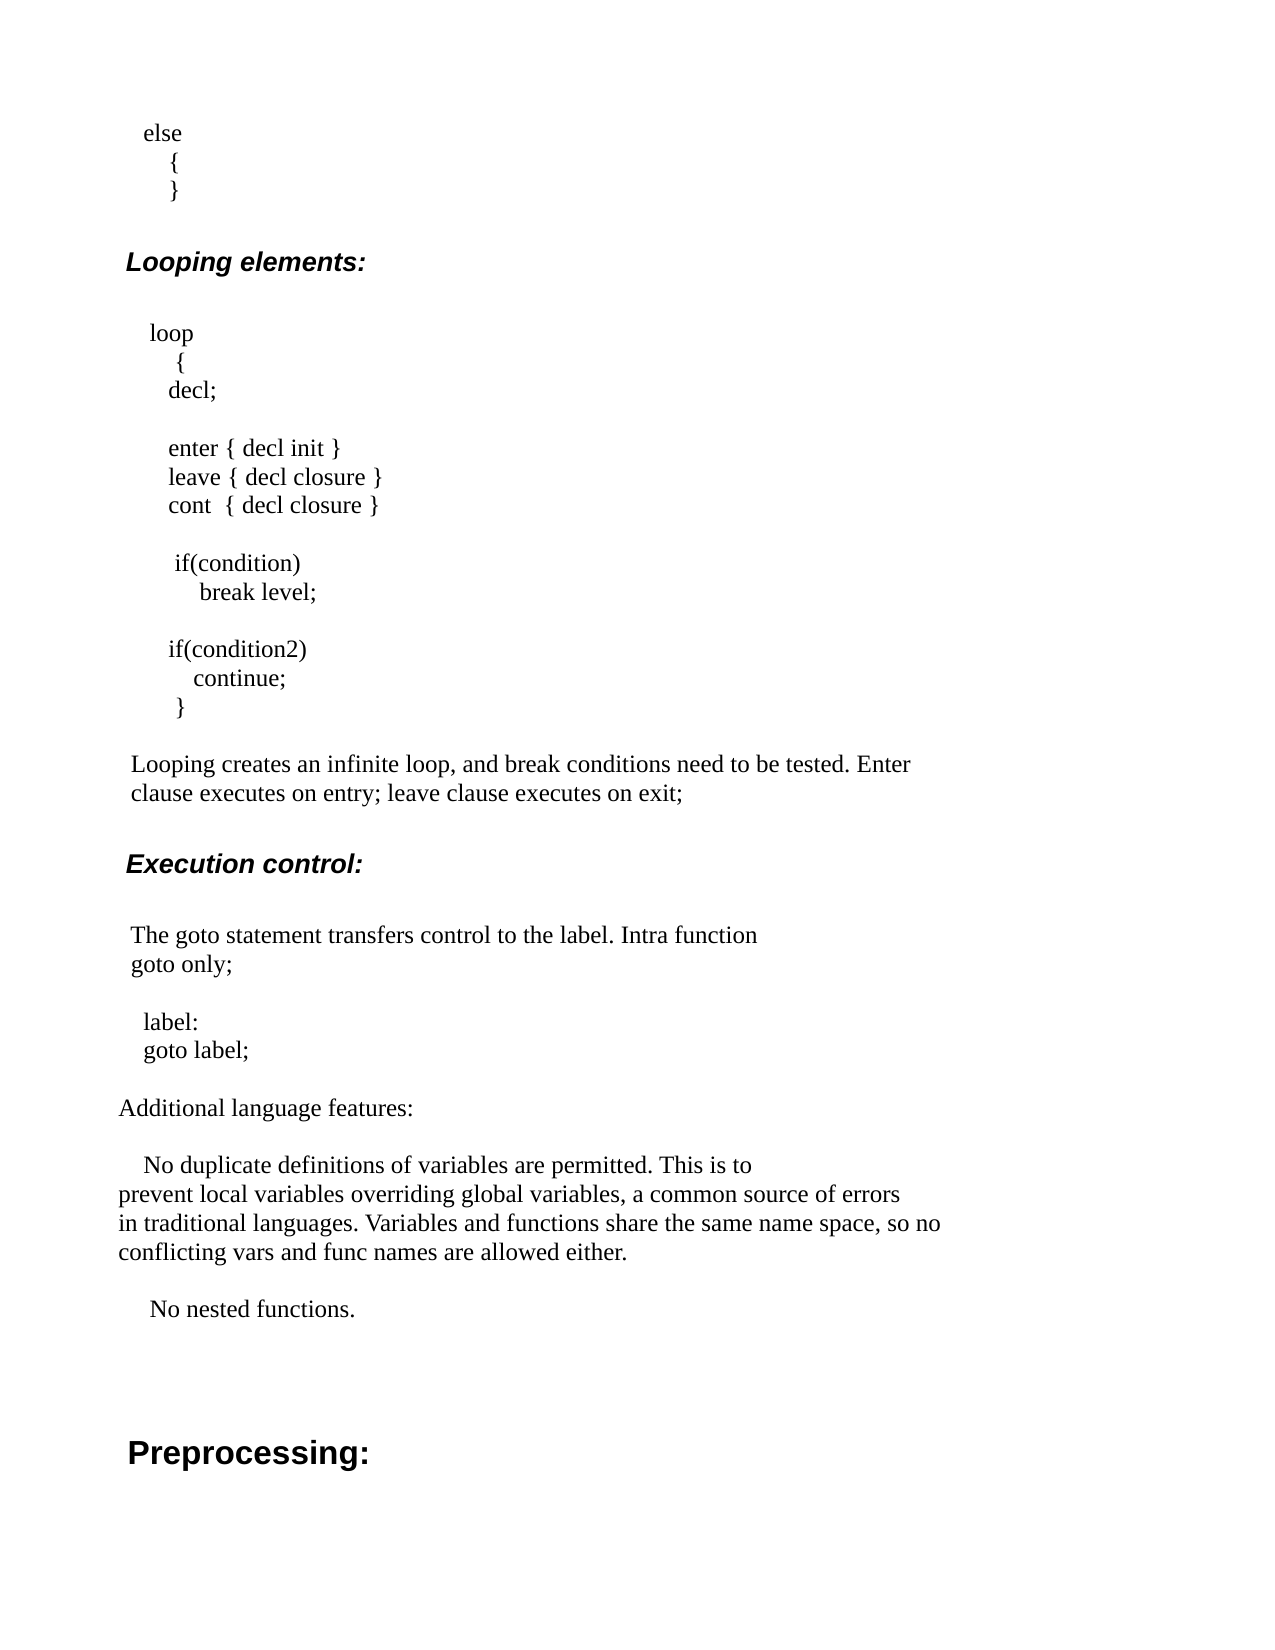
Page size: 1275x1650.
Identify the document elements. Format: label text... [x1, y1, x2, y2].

text loop [118, 318, 1157, 347]
text else [118, 118, 1157, 147]
text if(condition) [118, 548, 1157, 577]
text Additional language features: [118, 1093, 1157, 1122]
text decl; [118, 376, 1157, 404]
text cont { decl closure } [118, 491, 1157, 519]
text { [118, 347, 1157, 376]
text } [118, 176, 1157, 204]
text clause executes on entry; leave clause executes on exit; [118, 778, 1157, 807]
text label: [118, 1007, 1157, 1036]
text } [118, 692, 1157, 721]
text in traditional languages. Variables and functions share the same name space, so no [118, 1208, 1157, 1237]
text if(condition2) [118, 634, 1157, 663]
text break level; [118, 577, 1157, 606]
text enter { decl init } [118, 433, 1157, 462]
text leave { decl closure } [118, 462, 1157, 491]
text No nested functions. [118, 1294, 1157, 1323]
text goto only; [118, 949, 1157, 978]
text continue; [118, 663, 1157, 692]
text conflicting vars and func names are allowed either. [118, 1237, 1157, 1266]
subtitle Looping elements: [118, 246, 1157, 277]
text Looping creates an infinite loop, and break conditions need to be tested. Enter [118, 749, 1157, 778]
subtitle Execution control: [118, 848, 1157, 879]
text { [118, 147, 1157, 176]
text prevent local variables overriding global variables, a common source of errors [118, 1179, 1157, 1208]
text goto label; [118, 1036, 1157, 1064]
text The goto statement transfers control to the label. Intra function [118, 921, 1157, 949]
subtitle Preprocessing: [118, 1433, 1157, 1472]
text No duplicate definitions of variables are permitted. This is to [118, 1151, 1157, 1179]
